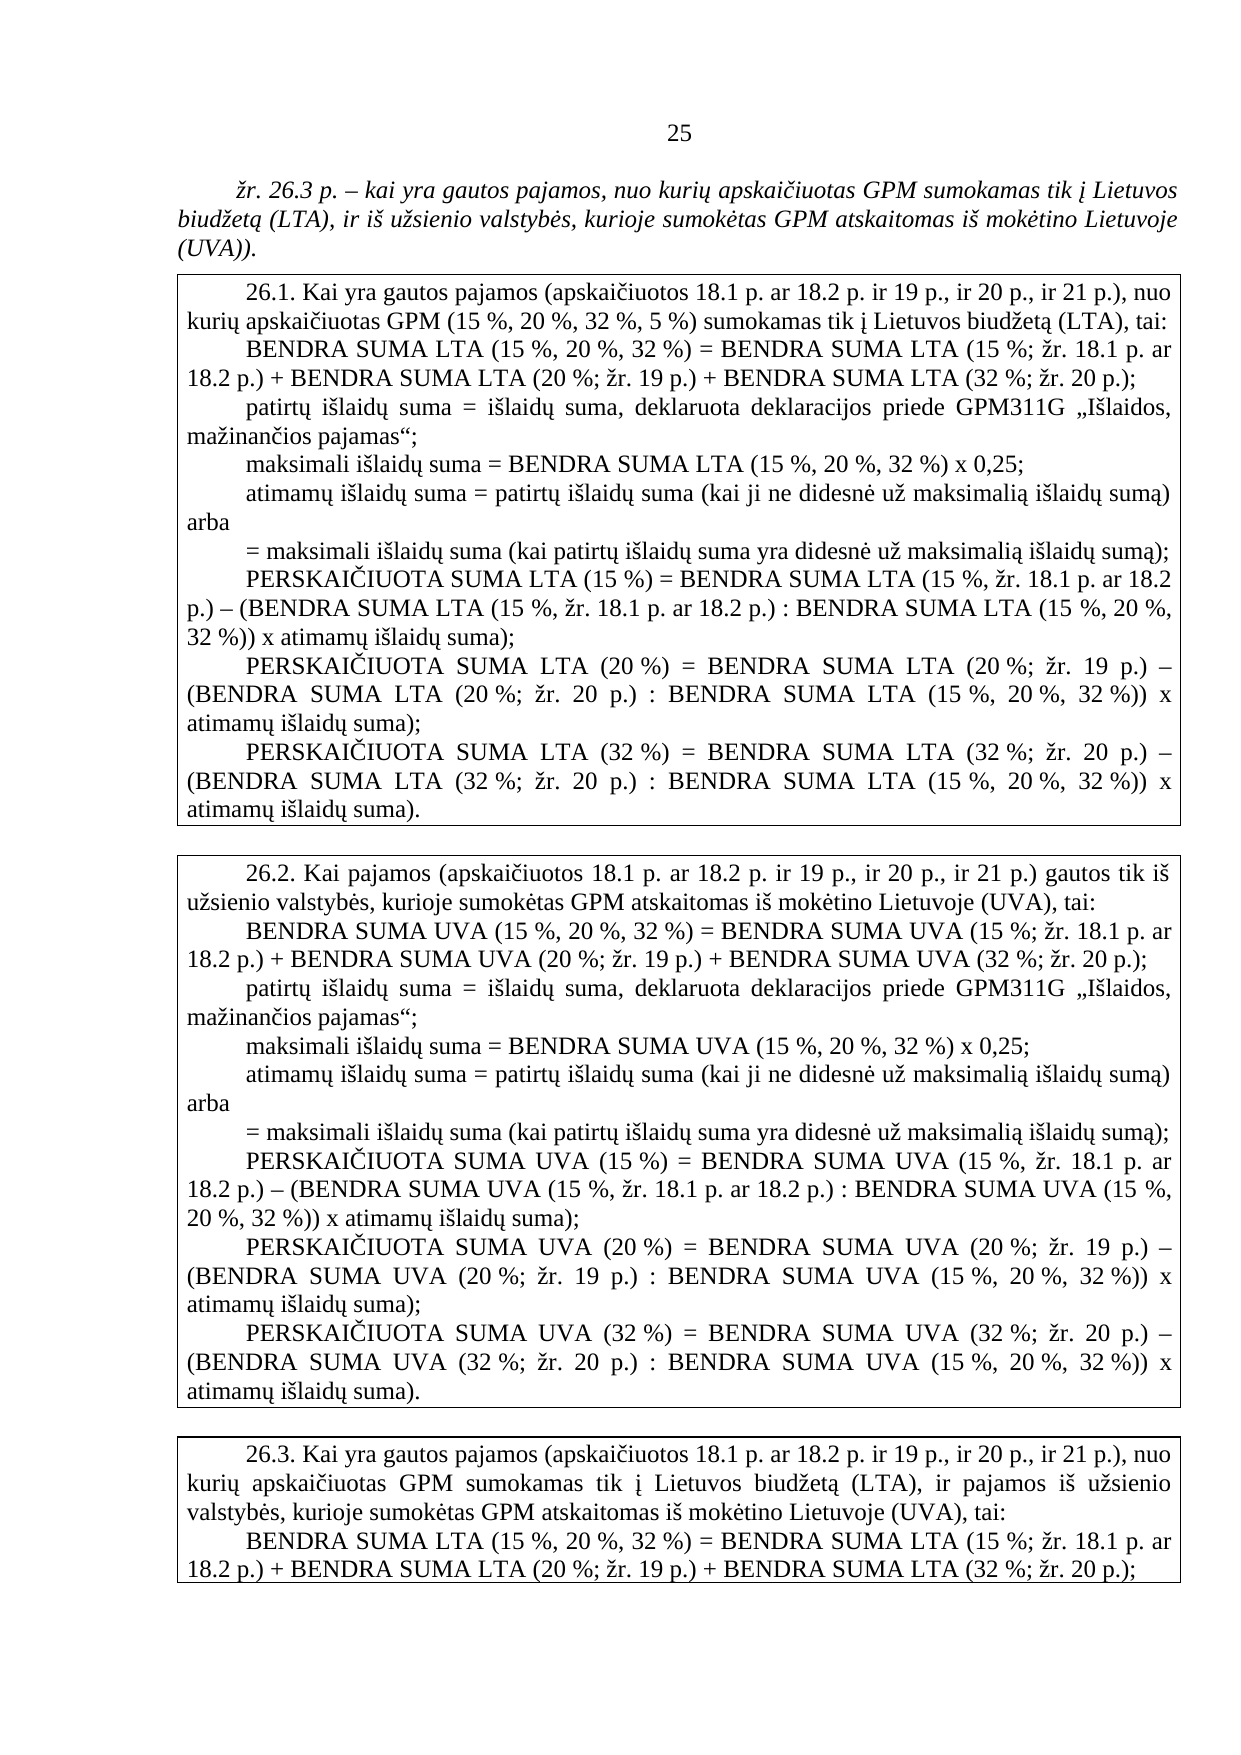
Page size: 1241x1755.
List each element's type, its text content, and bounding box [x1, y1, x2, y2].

text 26.2. Kai pajamos (apskaičiuotos 18.1 p. ar 18.2 p. ir 19 p., ir 20 p., ir 21 p.) gautos tik iš užsienio valstybės, kurioje sumokėtas GPM atskaitomas iš mokėtino Lietuvoje (UVA), tai: [178, 856, 1180, 913]
text BENDRA SUMA LTA (15 %, 20 %, 32 %) = BENDRA SUMA LTA (15 %; žr. 18.1 p. ar 18.2 p.) + BENDRA SUMA LTA (20 %; žr. 19 p.) + BENDRA SUMA LTA (32 %; žr. 20 p.); [178, 331, 1180, 389]
text BENDRA SUMA LTA (15 %, 20 %, 32 %) = BENDRA SUMA LTA (15 %; žr. 18.1 p. ar 18.2 p.) + BENDRA SUMA LTA (20 %; žr. 19 p.) + BENDRA SUMA LTA (32 %; žr. 20 p.); [178, 1523, 1180, 1582]
text = maksimali išlaidų suma (kai patirtų išlaidų suma yra didesnė už maksimalią išlaidų sumą); [178, 533, 1180, 561]
text patirtų išlaidų suma = išlaidų suma, deklaruota deklaracijos priede GPM311G „Išlaidos, mažinančios pajamas“; [178, 389, 1180, 446]
text PERSKAIČIUOTA SUMA LTA (32 %) = BENDRA SUMA LTA (32 %; žr. 20 p.) – (BENDRA SUMA LTA (32 %; žr. 20 p.) : BENDRA SUMA LTA (15 %, 20 %, 32 %)) x atimamų išlaidų suma). [178, 734, 1180, 825]
text PERSKAIČIUOTA SUMA UVA (15 %) = BENDRA SUMA UVA (15 %, žr. 18.1 p. ar 18.2 p.) – (BENDRA SUMA UVA (15 %, žr. 18.1 p. ar 18.2 p.) : BENDRA SUMA UVA (15 %, 20 %, 32 %)) x atimamų išlaidų suma); [178, 1143, 1180, 1229]
text PERSKAIČIUOTA SUMA LTA (20 %) = BENDRA SUMA LTA (20 %; žr. 19 p.) – (BENDRA SUMA LTA (20 %; žr. 20 p.) : BENDRA SUMA LTA (15 %, 20 %, 32 %)) x atimamų išlaidų suma); [178, 648, 1180, 734]
text PERSKAIČIUOTA SUMA LTA (15 %) = BENDRA SUMA LTA (15 %, žr. 18.1 p. ar 18.2 p.) – (BENDRA SUMA LTA (15 %, žr. 18.1 p. ar 18.2 p.) : BENDRA SUMA LTA (15 %, 20 %, 32 %)) x atimamų išlaidų suma); [178, 561, 1180, 648]
text atimamų išlaidų suma = patirtų išlaidų suma (kai ji ne didesnė už maksimalią išlaidų sumą) arba [178, 475, 1180, 533]
text 26.3. Kai yra gautos pajamos (apskaičiuotos 18.1 p. ar 18.2 p. ir 19 p., ir 20 p., ir 21 p.), nuo kurių apskaičiuotas GPM sumokamas tik į Lietuvos biudžetą (LTA), ir pajamos iš užsienio valstybės, kurioje sumokėtas GPM atskaitomas iš mokėtino Lietuvoje (UVA), tai: [178, 1438, 1180, 1523]
text BENDRA SUMA UVA (15 %, 20 %, 32 %) = BENDRA SUMA UVA (15 %; žr. 18.1 p. ar 18.2 p.) + BENDRA SUMA UVA (20 %; žr. 19 p.) + BENDRA SUMA UVA (32 %; žr. 20 p.); [178, 913, 1180, 970]
text žr. 26.3 p. – kai yra gautos pajamos, nuo kurių apskaičiuotas GPM sumokamas tik į Lietuvos biudžetą (LTA), ir iš užsienio valstybės, kurioje sumokėtas GPM atskaitomas iš mokėtino Lietuvoje (UVA)). [177, 176, 1181, 262]
text 26.1. Kai yra gautos pajamos (apskaičiuotos 18.1 p. ar 18.2 p. ir 19 p., ir 20 p., ir 21 p.), nuo kurių apskaičiuotas GPM (15 %, 20 %, 32 %, 5 %) sumokamas tik į Lietuvos biudžetą (LTA), tai: [178, 275, 1180, 331]
text = maksimali išlaidų suma (kai patirtų išlaidų suma yra didesnė už maksimalią išlaidų sumą); [178, 1114, 1180, 1143]
text maksimali išlaidų suma = BENDRA SUMA LTA (15 %, 20 %, 32 %) x 0,25; [178, 446, 1180, 475]
text maksimali išlaidų suma = BENDRA SUMA UVA (15 %, 20 %, 32 %) x 0,25; [178, 1028, 1180, 1056]
text PERSKAIČIUOTA SUMA UVA (32 %) = BENDRA SUMA UVA (32 %; žr. 20 p.) – (BENDRA SUMA UVA (32 %; žr. 20 p.) : BENDRA SUMA UVA (15 %, 20 %, 32 %)) x atimamų išlaidų suma). [178, 1315, 1180, 1407]
text patirtų išlaidų suma = išlaidų suma, deklaruota deklaracijos priede GPM311G „Išlaidos, mažinančios pajamas“; [178, 970, 1180, 1028]
text PERSKAIČIUOTA SUMA UVA (20 %) = BENDRA SUMA UVA (20 %; žr. 19 p.) – (BENDRA SUMA UVA (20 %; žr. 19 p.) : BENDRA SUMA UVA (15 %, 20 %, 32 %)) x atimamų išlaidų suma); [178, 1229, 1180, 1315]
text atimamų išlaidų suma = patirtų išlaidų suma (kai ji ne didesnė už maksimalią išlaidų sumą) arba [178, 1056, 1180, 1114]
